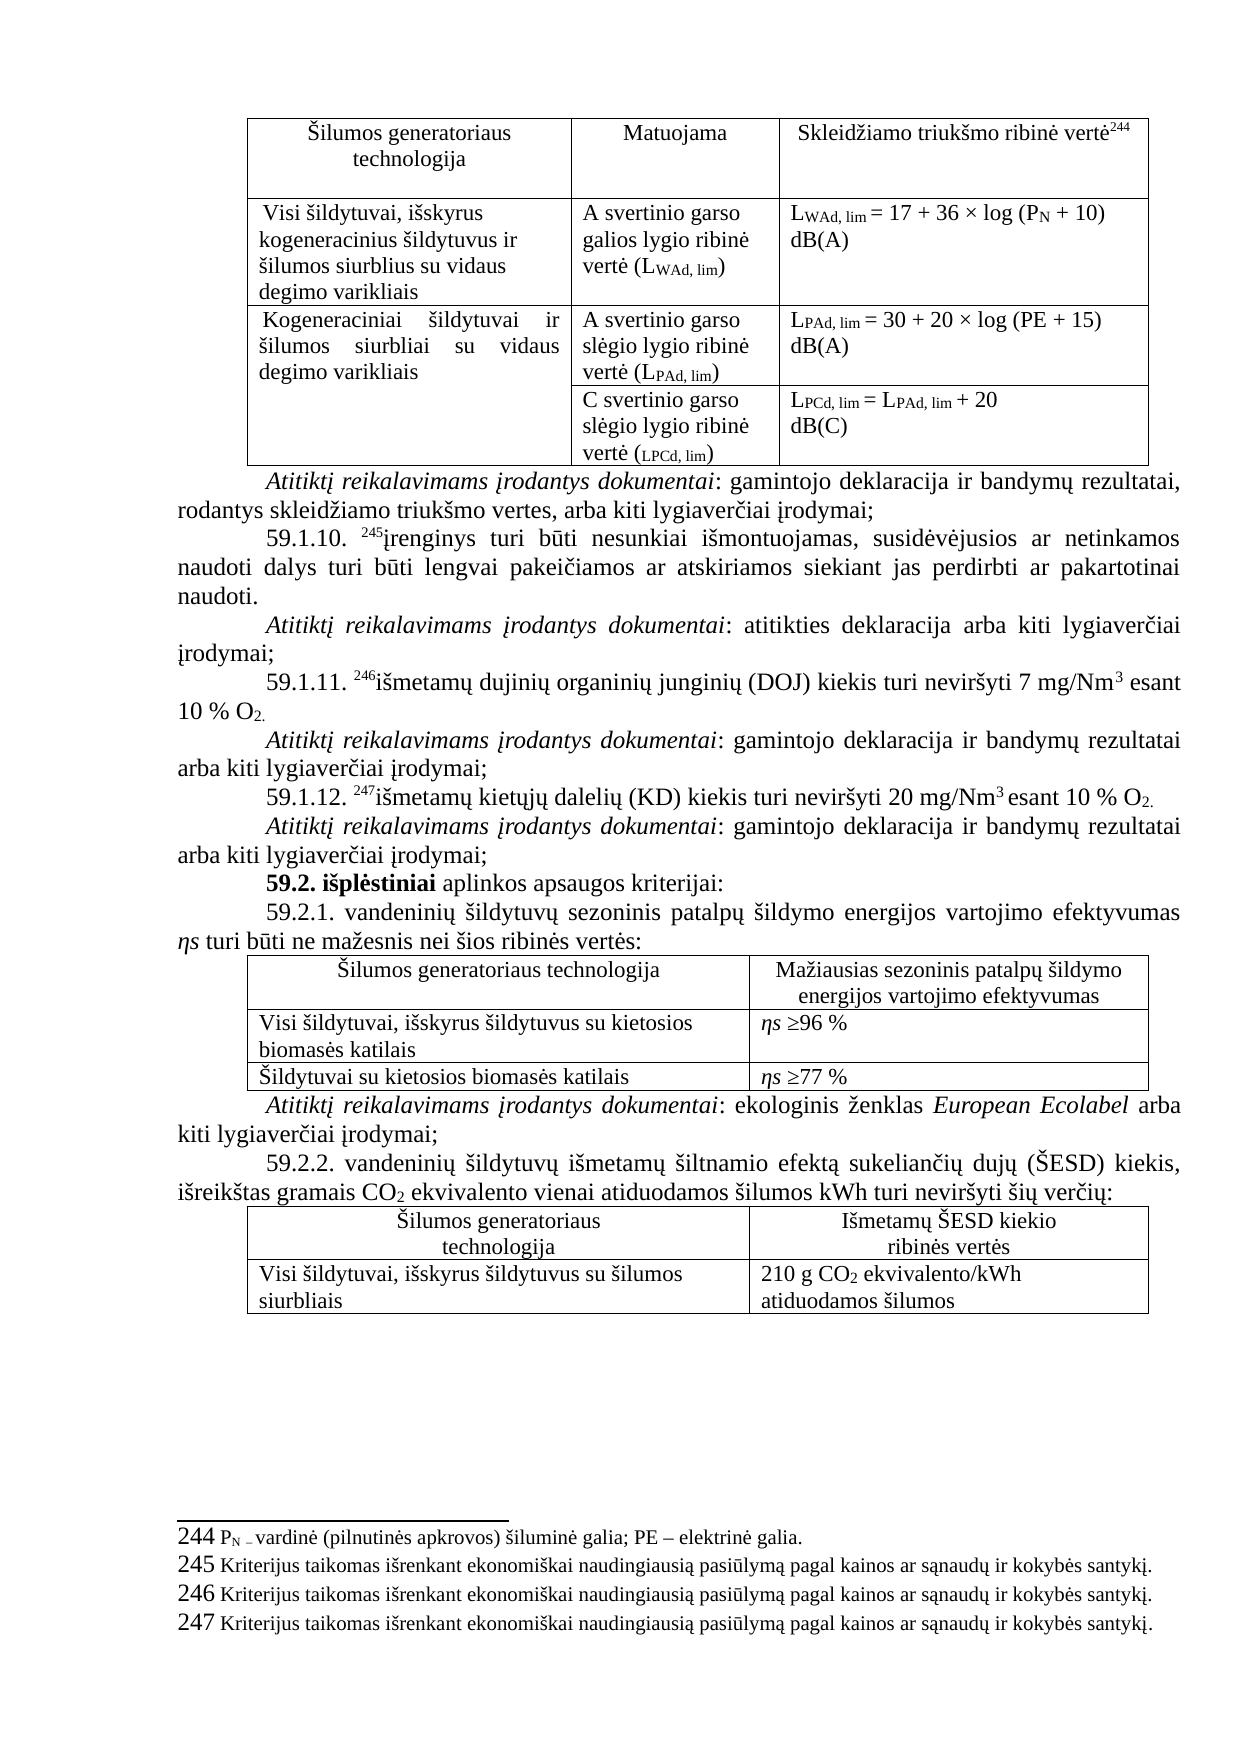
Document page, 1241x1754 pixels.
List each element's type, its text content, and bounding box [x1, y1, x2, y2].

table_cell Visi šildytuvai, išskyrus kogeneracinius šildytuvus ir šilumos siurblius su vidaus degimo varikliais [248, 199, 571, 305]
table_cell C svertinio garso slėgio lygio ribinė vertė (LPCd, lim) [572, 386, 779, 465]
table_header Matuojama [572, 119, 779, 198]
table_header Skleidžiamo triukšmo ribinė vertė [780, 119, 1148, 198]
text Kriterijus taikomas išrenkant ekonomiškai naudingiausią pasiūlymą pagal kainos ar sąnaudų ir kokybės santykį. [177, 1607, 1181, 1636]
table_cell LWAd, lim = 17 + 36 × log (PN + 10) dB(A) [780, 199, 1148, 305]
table_cell A svertinio garso galios lygio ribinė vertė (LWAd, lim) [572, 199, 779, 305]
table_header Mažiausias sezoninis patalpų šildymo energijos vartojimo efektyvumas [750, 956, 1148, 1008]
table_header Šilumos generatoriaus technologija [248, 956, 749, 1008]
table_header Šilumos generatoriaus technologija [248, 1207, 749, 1259]
text 59.1.10. įrenginys turi būti nesunkiai išmontuojamas, susidėvėjusios ar netinkamos naudoti dalys turi būti lengvai pakeičiamos ar atskiriamos siekiant jas perdirbti ar pakartotinai naudoti. [177, 523, 1181, 610]
table_cell Kogeneraciniai šildytuvai ir šilumos siurbliai su vidaus degimo varikliais [248, 306, 571, 465]
text Kriterijus taikomas išrenkant ekonomiškai naudingiausią pasiūlymą pagal kainos ar sąnaudų ir kokybės santykį. [177, 1549, 1181, 1578]
table_cell ηs ≥96 % [750, 1010, 1148, 1062]
table_cell Šildytuvai su kietosios biomasės katilais [248, 1063, 749, 1089]
text 59.1.11. išmetamų dujinių organinių junginių (DOJ) kiekis turi neviršyti 7 mg/Nm3 esant 10 % O2. [177, 667, 1181, 725]
text Atitiktį reikalavimams įrodantys dokumentai: ekologinis ženklas European Ecolabel arba kiti lygiaverčiai įrodymai; [177, 1091, 1181, 1148]
text 59.2.1. vandeninių šildytuvų sezoninis patalpų šildymo energijos vartojimo efektyvumas ηs turi būti ne mažesnis nei šios ribinės vertės: [177, 897, 1181, 955]
text Atitiktį reikalavimams įrodantys dokumentai: atitikties deklaracija arba kiti lygiaverčiai įrodymai; [177, 610, 1181, 667]
text Kriterijus taikomas išrenkant ekonomiškai naudingiausią pasiūlymą pagal kainos ar sąnaudų ir kokybės santykį. [177, 1578, 1181, 1607]
text Atitiktį reikalavimams įrodantys dokumentai: gamintojo deklaracija ir bandymų rezultatai arba kiti lygiaverčiai įrodymai; [177, 811, 1181, 868]
table_cell LPCd, lim = LPAd, lim + 20 dB(C) [780, 386, 1148, 465]
table_cell ηs ≥77 % [750, 1063, 1148, 1089]
text Atitiktį reikalavimams įrodantys dokumentai: gamintojo deklaracija ir bandymų rezultatai arba kiti lygiaverčiai įrodymai; [177, 725, 1181, 782]
table_cell Visi šildytuvai, išskyrus šildytuvus su kietosios biomasės katilais [248, 1010, 749, 1062]
table_cell 210 g CO2 ekvivalento/kWh atiduodamos šilumos [750, 1260, 1148, 1313]
text Atitiktį reikalavimams įrodantys dokumentai: gamintojo deklaracija ir bandymų rezultatai, rodantys skleidžiamo triukšmo vertes, arba kiti lygiaverčiai įrodymai; [177, 466, 1181, 523]
table_cell LPAd, lim = 30 + 20 × log (PE + 15) dB(A) [780, 306, 1148, 385]
table_header Šilumos generatoriaus technologija [248, 119, 571, 198]
table_cell A svertinio garso slėgio lygio ribinė vertė (LPAd, lim) [572, 306, 779, 385]
text 59.2.2. vandeninių šildytuvų išmetamų šiltnamio efektą sukeliančių dujų (ŠESD) kiekis, išreikštas gramais CO2 ekvivalento vienai atiduodamos šilumos kWh turi neviršyti šių verčių: [177, 1148, 1181, 1206]
table_cell Visi šildytuvai, išskyrus šildytuvus su šilumos siurbliais [248, 1260, 749, 1313]
table_header Išmetamų ŠESD kiekio ribinės vertės [750, 1207, 1148, 1259]
text 59.1.12. išmetamų kietųjų dalelių (KD) kiekis turi neviršyti 20 mg/Nm3 esant 10 % O2. [177, 782, 1181, 811]
text 59.2. išplėstiniai aplinkos apsaugos kriterijai: [177, 868, 1181, 897]
